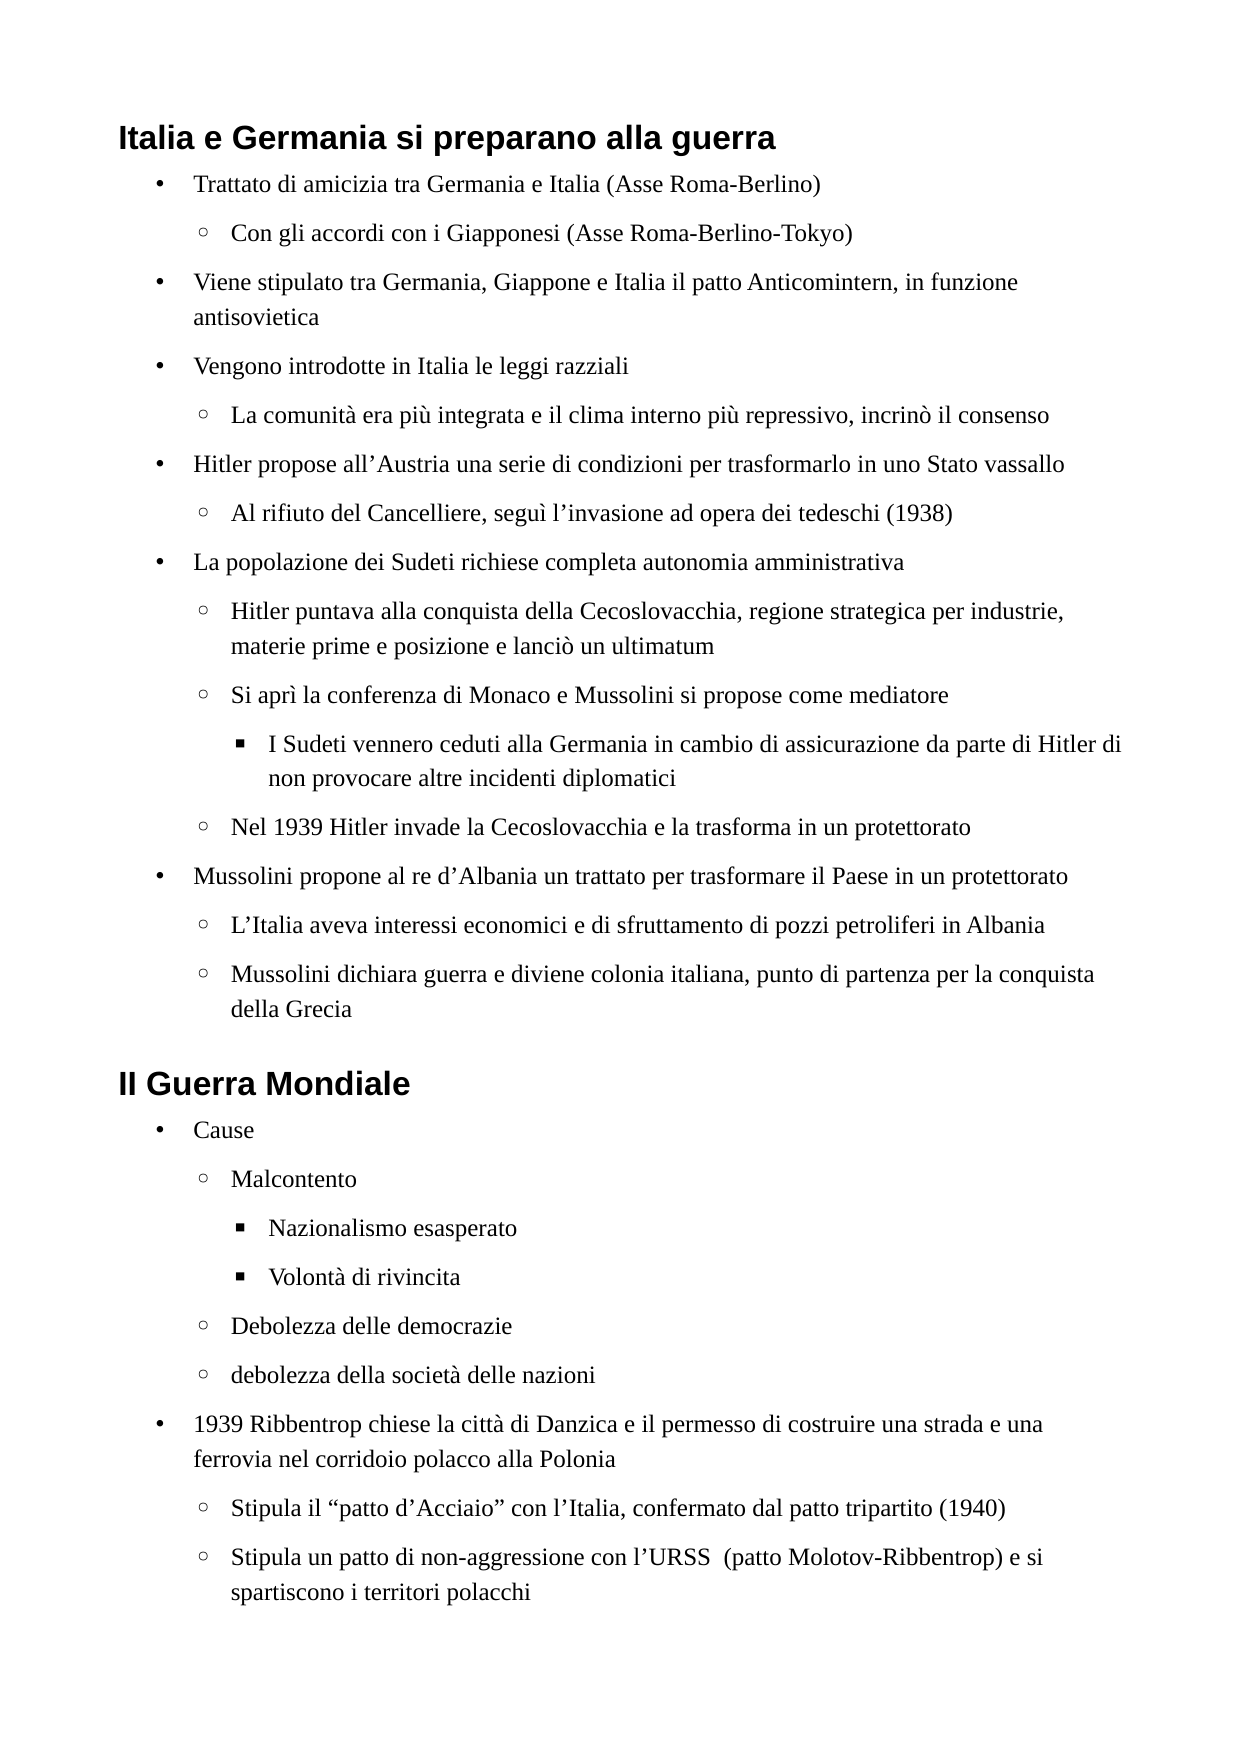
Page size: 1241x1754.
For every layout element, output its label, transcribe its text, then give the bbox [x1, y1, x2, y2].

subtitle Italia e Germania si preparano alla guerra [118, 118, 1122, 157]
list I Sudeti vennero ceduti alla Germania in cambio di assicurazione da parte di Hitler di non provocare altre incidenti diplomatici [231, 729, 1122, 792]
list Malcontento [193, 1164, 1122, 1193]
list Cause [156, 1115, 1122, 1144]
list Volontà di rivincita [231, 1262, 1122, 1291]
list Debolezza delle democrazie [193, 1311, 1122, 1340]
list Trattato di amicizia tra Germania e Italia (Asse Roma-Berlino) [156, 169, 1122, 198]
list Nazionalismo esasperato [231, 1213, 1122, 1242]
list Hitler puntava alla conquista della Cecoslovacchia, regione strategica per industrie, materie prime e posizione e lanciò un ultimatum [193, 596, 1122, 659]
list Al rifiuto del Cancelliere, seguì l’invasione ad opera dei tedeschi (1938) [193, 498, 1122, 527]
list Mussolini propone al re d’Albania un trattato per trasformare il Paese in un protettorato [156, 861, 1122, 890]
list La comunità era più integrata e il clima interno più repressivo, incrinò il consenso [193, 400, 1122, 429]
subtitle II Guerra Mondiale [118, 1064, 1122, 1103]
list Viene stipulato tra Germania, Giappone e Italia il patto Anticomintern, in funzione antisovietica [156, 267, 1122, 331]
list L’Italia aveva interessi economici e di sfruttamento di pozzi petroliferi in Albania [193, 911, 1122, 939]
list La popolazione dei Sudeti richiese completa autonomia amministrativa [156, 547, 1122, 576]
list Si aprì la conferenza di Monaco e Mussolini si propose come mediatore [193, 680, 1122, 708]
list Stipula un patto di non-aggressione con l’URSS (patto Molotov-Ribbentrop) e si spartiscono i territori polacchi [193, 1542, 1122, 1605]
list debolezza della società delle nazioni [193, 1360, 1122, 1389]
list Vengono introdotte in Italia le leggi razziali [156, 351, 1122, 380]
list 1939 Ribbentrop chiese la città di Danzica e il permesso di costruire una strada e una ferrovia nel corridoio polacco alla Polonia [156, 1409, 1122, 1473]
list Nel 1939 Hitler invade la Cecoslovacchia e la trasforma in un protettorato [193, 812, 1122, 841]
list Stipula il “patto d’Acciaio” con l’Italia, confermato dal patto tripartito (1940) [193, 1493, 1122, 1522]
list Con gli accordi con i Giapponesi (Asse Roma-Berlino-Tokyo) [193, 218, 1122, 247]
list Mussolini dichiara guerra e diviene colonia italiana, punto di partenza per la conquista della Grecia [193, 959, 1122, 1023]
list Hitler propose all’Austria una serie di condizioni per trasformarlo in uno Stato vassallo [156, 449, 1122, 478]
